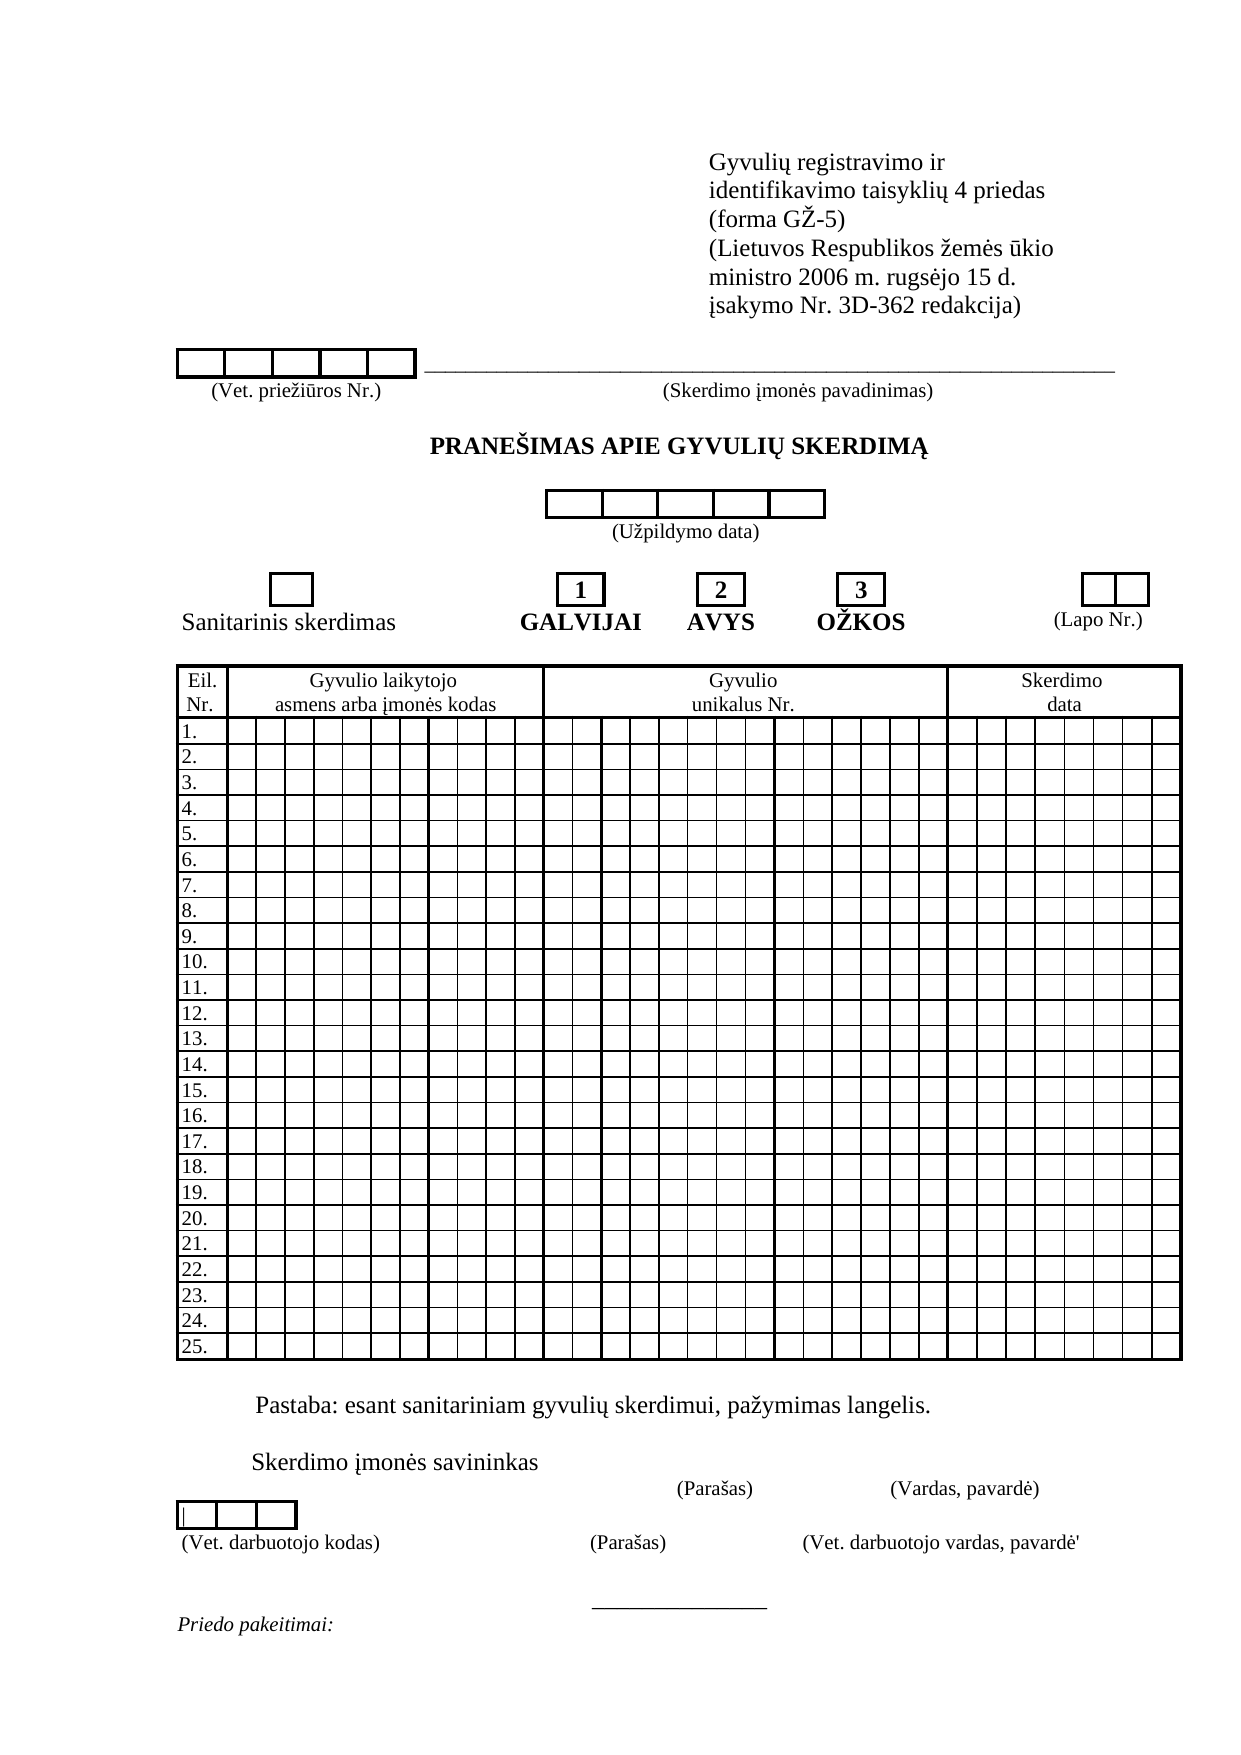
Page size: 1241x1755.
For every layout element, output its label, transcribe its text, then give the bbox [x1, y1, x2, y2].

table_cell [229, 1231, 255, 1255]
table_cell [516, 898, 542, 922]
table_cell [746, 821, 773, 845]
table_cell [1036, 1257, 1064, 1281]
table_cell [1036, 975, 1064, 999]
table_cell [862, 1026, 889, 1050]
table_cell [372, 1078, 399, 1102]
table_cell [688, 796, 716, 820]
table_cell [833, 719, 860, 743]
table_cell [430, 1180, 457, 1204]
table_cell [631, 847, 658, 871]
table_cell [949, 1334, 976, 1358]
table_cell [1036, 770, 1064, 794]
table_cell [1007, 1180, 1034, 1204]
table_cell [746, 719, 773, 743]
table_cell [458, 847, 485, 871]
table_cell [1094, 1283, 1122, 1307]
table_cell [257, 796, 284, 820]
table_cell [949, 1001, 976, 1025]
table_cell [603, 1231, 629, 1255]
table_cell 10. [179, 950, 226, 973]
table_cell 24. [179, 1308, 226, 1332]
table_cell [891, 719, 918, 743]
table_cell [1036, 1283, 1064, 1307]
table_cell [776, 975, 803, 999]
table_cell [717, 950, 745, 973]
table_cell [1036, 1078, 1064, 1102]
table_cell [430, 1231, 457, 1255]
table_cell [717, 1334, 745, 1358]
table_cell [401, 1078, 427, 1102]
table_cell [833, 898, 860, 922]
table_header [226, 351, 271, 375]
table_cell [315, 1001, 342, 1025]
table_cell [343, 950, 370, 973]
table_cell [746, 1257, 773, 1281]
table_cell [545, 975, 572, 999]
table_cell [315, 975, 342, 999]
table_cell [891, 1103, 918, 1127]
table_cell 8. [179, 898, 226, 922]
table_cell [833, 1001, 860, 1025]
table_cell [891, 1231, 918, 1255]
table_cell [717, 745, 745, 768]
table_cell [920, 719, 946, 743]
table_cell [229, 1257, 255, 1281]
table_cell [545, 924, 572, 948]
table_cell [545, 1283, 572, 1307]
table_cell [603, 1052, 629, 1076]
table_cell [804, 1180, 831, 1204]
table_cell [401, 770, 427, 794]
table_cell [177, 516, 547, 543]
table_cell [920, 847, 946, 871]
table_cell [229, 975, 255, 999]
table_cell [257, 821, 284, 845]
table_cell 23. [179, 1283, 226, 1307]
table_header [826, 489, 1181, 516]
table_cell [804, 950, 831, 973]
table_header [298, 1500, 798, 1527]
table_cell [430, 1334, 457, 1358]
table_cell [372, 975, 399, 999]
table_cell [631, 873, 658, 897]
table_cell [516, 1180, 542, 1204]
table_header 2 [699, 575, 743, 604]
table_cell [1123, 1026, 1151, 1050]
table_cell [516, 1231, 542, 1255]
table_cell [978, 1231, 1005, 1255]
table_cell [920, 745, 946, 768]
table_cell [891, 745, 918, 768]
table_cell [717, 1283, 745, 1307]
table_cell [372, 924, 399, 948]
table_cell [804, 873, 831, 897]
table_cell [776, 1052, 803, 1076]
table_cell [401, 847, 427, 871]
table_cell [257, 719, 284, 743]
table_cell [631, 898, 658, 922]
table_cell [891, 796, 918, 820]
table_cell [920, 924, 946, 948]
table_cell [949, 1180, 976, 1204]
table_cell [920, 1129, 946, 1153]
table_cell [1153, 1231, 1179, 1255]
table_cell [343, 821, 370, 845]
table_cell [401, 821, 427, 845]
table_cell [487, 873, 514, 897]
table_cell [978, 873, 1005, 897]
table_cell [1007, 950, 1034, 973]
table_cell [920, 898, 946, 922]
table_cell [804, 1283, 831, 1307]
table_cell [688, 1026, 716, 1050]
table_cell [430, 924, 457, 948]
table_header [322, 351, 366, 375]
table_cell [804, 770, 831, 794]
table_cell [401, 873, 427, 897]
table_cell [804, 1103, 831, 1127]
table_cell [1094, 1001, 1122, 1025]
table_header [258, 1503, 294, 1527]
table_cell [603, 770, 629, 794]
table_cell [833, 1334, 860, 1358]
table_cell [430, 745, 457, 768]
table_cell [660, 796, 687, 820]
table_cell [603, 796, 629, 820]
table_cell [949, 1257, 976, 1281]
table_cell [315, 1308, 342, 1332]
table_cell [257, 1308, 284, 1332]
table_cell [978, 1257, 1005, 1281]
table_cell [1065, 1283, 1093, 1307]
table_cell [372, 1334, 399, 1358]
table_cell [1036, 1129, 1064, 1153]
table_cell [833, 1231, 860, 1255]
table_cell [688, 770, 716, 794]
table_cell [516, 770, 542, 794]
table_cell [1123, 1283, 1151, 1307]
text (Parašas) (Vardas, pavardė) [177, 1476, 1181, 1500]
table_cell [401, 1334, 427, 1358]
table_cell [949, 821, 976, 845]
table_cell [978, 1155, 1005, 1178]
table_cell [862, 1078, 889, 1102]
text Skerdimo įmonės savininkas [177, 1447, 1181, 1476]
table_cell [631, 950, 658, 973]
table_cell [717, 1155, 745, 1178]
table_cell [430, 898, 457, 922]
table_cell [833, 1283, 860, 1307]
table_cell 9. [179, 924, 226, 948]
table_cell [776, 1180, 803, 1204]
table_cell [458, 1334, 485, 1358]
table_cell [315, 950, 342, 973]
table_cell [631, 1334, 658, 1358]
table_cell [891, 847, 918, 871]
table_cell [1153, 924, 1179, 948]
table_cell [862, 745, 889, 768]
table_cell [631, 1283, 658, 1307]
table_cell Sanitarinis skerdimas [177, 604, 510, 636]
table_cell [487, 1231, 514, 1255]
table_cell [949, 1129, 976, 1153]
table_cell [229, 821, 255, 845]
table_cell [862, 1283, 889, 1307]
table_cell [401, 745, 427, 768]
table_cell [978, 1308, 1005, 1332]
table_cell (Užpildymo data) [547, 519, 824, 543]
table_cell [1123, 898, 1151, 922]
table_cell [949, 924, 976, 948]
table_cell [315, 847, 342, 871]
table_cell [286, 1231, 313, 1255]
table_cell [487, 1180, 514, 1204]
table_cell [891, 1180, 918, 1204]
table_cell [257, 770, 284, 794]
table_cell [776, 1001, 803, 1025]
table_cell [516, 1103, 542, 1127]
table_cell [1065, 1103, 1093, 1127]
table_cell [603, 898, 629, 922]
table_cell [257, 847, 284, 871]
table_cell [1036, 1155, 1064, 1178]
table_header [798, 1500, 1181, 1527]
table_cell [804, 1231, 831, 1255]
table_cell [1007, 1103, 1034, 1127]
table_cell [1065, 1155, 1093, 1178]
table_cell [1123, 796, 1151, 820]
table_cell [603, 1078, 629, 1102]
table_cell [949, 950, 976, 973]
table_cell [516, 1283, 542, 1307]
table_cell [286, 1206, 313, 1230]
table_cell [315, 1334, 342, 1358]
table_cell [401, 1052, 427, 1076]
table_cell [978, 1129, 1005, 1153]
table_cell [631, 1052, 658, 1076]
table_cell [1094, 975, 1122, 999]
table_cell 3. [179, 770, 226, 794]
table_cell [516, 1334, 542, 1358]
table_cell [401, 1001, 427, 1025]
table_cell [1094, 1180, 1122, 1204]
table_cell [573, 873, 600, 897]
table_cell [516, 796, 542, 820]
table_cell [1065, 796, 1093, 820]
table_cell [776, 950, 803, 973]
table_cell [776, 796, 803, 820]
table_cell [1036, 1180, 1064, 1204]
table_cell [343, 1257, 370, 1281]
table_cell [315, 873, 342, 897]
table_cell [804, 1026, 831, 1050]
table_cell [372, 873, 399, 897]
table_cell [804, 924, 831, 948]
table_cell [1036, 1334, 1064, 1358]
table_cell [776, 1103, 803, 1127]
table_cell [660, 1283, 687, 1307]
table_cell [804, 898, 831, 922]
table_cell [545, 1334, 572, 1358]
table_cell [343, 770, 370, 794]
table_cell [688, 821, 716, 845]
table_cell [688, 745, 716, 768]
table_cell 12. [179, 1001, 226, 1025]
table_cell [660, 1257, 687, 1281]
table_cell [1065, 847, 1093, 871]
table_cell [920, 770, 946, 794]
table_cell [229, 1283, 255, 1307]
table_cell [257, 1334, 284, 1358]
table_cell [1123, 847, 1151, 871]
table_header [791, 572, 836, 604]
table_cell [545, 1001, 572, 1025]
table_cell [229, 1180, 255, 1204]
table_cell [1036, 1001, 1064, 1025]
table_cell [1153, 1001, 1179, 1025]
table_cell [573, 1231, 600, 1255]
table_cell [343, 1078, 370, 1102]
table_cell [920, 1334, 946, 1358]
table_cell [746, 1078, 773, 1102]
table_cell [545, 1206, 572, 1230]
table_cell [804, 821, 831, 845]
table_cell [978, 1180, 1005, 1204]
table_cell [286, 770, 313, 794]
table_cell [286, 1129, 313, 1153]
table_cell [978, 796, 1005, 820]
table_cell [717, 1078, 745, 1102]
table_cell [804, 1129, 831, 1153]
table_cell [949, 1283, 976, 1307]
table_cell [1153, 1206, 1179, 1230]
table_header [177, 572, 269, 604]
table_cell [1036, 950, 1064, 973]
table_cell [573, 1001, 600, 1025]
table_cell [949, 1155, 976, 1178]
table_cell [862, 796, 889, 820]
table_cell [776, 745, 803, 768]
table_cell [833, 873, 860, 897]
table_cell [315, 1206, 342, 1230]
table_cell 19. [179, 1180, 226, 1204]
table_cell [315, 1155, 342, 1178]
table_cell [458, 1257, 485, 1281]
table_cell [458, 796, 485, 820]
table_cell [1123, 873, 1151, 897]
table_cell [229, 1001, 255, 1025]
table_cell [862, 898, 889, 922]
table_cell [372, 770, 399, 794]
table_cell [1094, 924, 1122, 948]
table_cell [1065, 1078, 1093, 1102]
table_cell [978, 924, 1005, 948]
table_cell [631, 975, 658, 999]
table_cell [978, 1078, 1005, 1102]
table_cell [1065, 1129, 1093, 1153]
table_cell [660, 898, 687, 922]
table_cell [257, 1155, 284, 1178]
table_cell [891, 975, 918, 999]
table_cell [286, 1257, 313, 1281]
table_cell [401, 796, 427, 820]
table_header [651, 572, 696, 604]
table_header Eil. Nr. [179, 668, 226, 716]
table_cell [804, 1078, 831, 1102]
table_cell [343, 873, 370, 897]
table_cell [315, 924, 342, 948]
table_cell [372, 1231, 399, 1255]
table_cell [1094, 1334, 1122, 1358]
table_header [715, 492, 767, 516]
table_cell [631, 1155, 658, 1178]
table_cell [229, 1155, 255, 1178]
table_cell [257, 1052, 284, 1076]
table_cell [229, 898, 255, 922]
table_header [369, 351, 413, 375]
table_cell [573, 924, 600, 948]
table_cell [688, 1257, 716, 1281]
table_cell [1094, 1231, 1122, 1255]
table_cell [545, 1155, 572, 1178]
table_header [606, 572, 651, 604]
table_cell [776, 1231, 803, 1255]
table_cell [545, 1103, 572, 1127]
table_cell [430, 1308, 457, 1332]
table_cell [862, 924, 889, 948]
table_cell [315, 745, 342, 768]
table_cell [1065, 873, 1093, 897]
table_cell [487, 1283, 514, 1307]
table_cell [631, 1206, 658, 1230]
table_cell [286, 1103, 313, 1127]
table_cell [603, 950, 629, 973]
table_cell 17. [179, 1129, 226, 1153]
table_cell [372, 950, 399, 973]
table_cell [631, 1026, 658, 1050]
text (forma GŽ-5) [177, 204, 1181, 233]
table_cell [746, 1155, 773, 1178]
table_cell [1094, 770, 1122, 794]
table_cell [776, 719, 803, 743]
table_cell [920, 796, 946, 820]
table_cell [978, 745, 1005, 768]
table_cell [487, 1026, 514, 1050]
table_cell [891, 1206, 918, 1230]
table_cell 13. [179, 1026, 226, 1050]
table_cell [516, 873, 542, 897]
table_cell [660, 950, 687, 973]
table_cell [746, 898, 773, 922]
table_cell [573, 847, 600, 871]
table_cell [804, 1155, 831, 1178]
table_cell [776, 924, 803, 948]
table_cell [1153, 950, 1179, 973]
table_cell [746, 975, 773, 999]
table_cell [430, 1206, 457, 1230]
table_cell [1065, 1001, 1093, 1025]
table_header Gyvulio laikytojo asmens arba įmonės kodas [229, 668, 542, 716]
table_cell [862, 770, 889, 794]
table_cell [1065, 924, 1093, 948]
table_cell [372, 1001, 399, 1025]
table_cell [487, 847, 514, 871]
table_cell [920, 1078, 946, 1102]
table_cell [717, 1026, 745, 1050]
table_cell [1007, 719, 1034, 743]
table_cell [430, 1103, 457, 1127]
table_cell 15. [179, 1078, 226, 1102]
table_cell [688, 950, 716, 973]
table_cell [1153, 1155, 1179, 1178]
table_cell [660, 770, 687, 794]
table_cell [603, 719, 629, 743]
table_cell [804, 719, 831, 743]
table_cell [516, 1129, 542, 1153]
table_cell [1153, 1103, 1179, 1127]
table_cell [717, 1001, 745, 1025]
table_header [274, 351, 318, 375]
table_header [771, 492, 823, 516]
table_header __ [417, 348, 1181, 375]
table_cell [257, 745, 284, 768]
table_cell [978, 770, 1005, 794]
table_cell [833, 1155, 860, 1178]
table_cell [1065, 1180, 1093, 1204]
table_cell [1007, 745, 1034, 768]
table_cell [891, 1308, 918, 1332]
table_cell [1036, 796, 1064, 820]
table_cell [1036, 1231, 1064, 1255]
table_cell [804, 1308, 831, 1332]
table_cell [573, 796, 600, 820]
table_cell [545, 1257, 572, 1281]
table_cell [631, 1180, 658, 1204]
table_cell [430, 1001, 457, 1025]
table_cell [229, 770, 255, 794]
table_cell [776, 1155, 803, 1178]
table_cell [1007, 1257, 1034, 1281]
table_cell [1094, 821, 1122, 845]
table_cell [717, 796, 745, 820]
table_cell [257, 1257, 284, 1281]
table_cell [862, 873, 889, 897]
table_cell [545, 745, 572, 768]
table_cell [315, 796, 342, 820]
table_cell [372, 1103, 399, 1127]
table_cell [401, 975, 427, 999]
table_cell [978, 1283, 1005, 1307]
table_cell [286, 1155, 313, 1178]
table_cell [1153, 898, 1179, 922]
table_header Gyvulio unikalus Nr. [545, 668, 946, 716]
table_cell [660, 821, 687, 845]
table_cell [343, 1283, 370, 1307]
table_cell [1153, 847, 1179, 871]
table_cell [545, 898, 572, 922]
table_cell [746, 745, 773, 768]
table_cell [229, 847, 255, 871]
table_cell [949, 796, 976, 820]
table_cell [1123, 950, 1151, 973]
table_cell [1153, 1334, 1179, 1358]
table_cell [487, 898, 514, 922]
table_cell [1007, 1231, 1034, 1255]
table_cell [372, 821, 399, 845]
table_cell [746, 924, 773, 948]
table_cell [717, 1129, 745, 1153]
table_cell [1094, 1129, 1122, 1153]
table_cell [978, 950, 1005, 973]
table_header [179, 351, 223, 375]
table_cell [1036, 719, 1064, 743]
table_cell [746, 1052, 773, 1076]
table_cell [1123, 770, 1151, 794]
table_cell [286, 950, 313, 973]
table_cell [746, 1129, 773, 1153]
table_cell [717, 719, 745, 743]
table_cell [833, 821, 860, 845]
table_cell [343, 1180, 370, 1204]
table_cell [746, 873, 773, 897]
table_cell [804, 1257, 831, 1281]
table_cell [688, 1078, 716, 1102]
table_cell [1036, 1026, 1064, 1050]
table_cell [978, 1001, 1005, 1025]
table_cell [1153, 1283, 1179, 1307]
table_cell [1007, 1026, 1034, 1050]
table_cell [573, 1283, 600, 1307]
table_cell [978, 719, 1005, 743]
table_cell [343, 796, 370, 820]
table_cell [401, 1231, 427, 1255]
table_cell [401, 1308, 427, 1332]
table_cell [430, 1078, 457, 1102]
table_cell [1094, 847, 1122, 871]
table_cell [516, 719, 542, 743]
table_cell [660, 1334, 687, 1358]
table_cell [833, 975, 860, 999]
table_cell [487, 1334, 514, 1358]
table_cell [1153, 1078, 1179, 1102]
table_cell [516, 924, 542, 948]
table_cell [229, 1206, 255, 1230]
table_cell [603, 924, 629, 948]
table_cell [487, 1103, 514, 1127]
table_cell [920, 821, 946, 845]
table_cell [286, 1283, 313, 1307]
table_cell [372, 1180, 399, 1204]
table_cell [1065, 719, 1093, 743]
table_cell [487, 821, 514, 845]
table_cell [1065, 1308, 1093, 1332]
table_cell [372, 745, 399, 768]
table_cell [1065, 745, 1093, 768]
table_cell [286, 898, 313, 922]
table_cell [1123, 1334, 1151, 1358]
table_cell [229, 924, 255, 948]
table_cell [978, 1026, 1005, 1050]
table_cell [1007, 924, 1034, 948]
table_cell 16. [179, 1103, 226, 1127]
table_cell [487, 796, 514, 820]
table_cell [1007, 873, 1034, 897]
table_cell [776, 1026, 803, 1050]
table_cell [401, 1103, 427, 1127]
table_cell [315, 1231, 342, 1255]
table_cell [545, 847, 572, 871]
table_cell [746, 1026, 773, 1050]
table_cell [372, 1052, 399, 1076]
table_cell [660, 1206, 687, 1230]
text identifikavimo taisyklių 4 priedas [177, 176, 1181, 204]
table_cell [862, 1001, 889, 1025]
table_cell [603, 1206, 629, 1230]
table_cell [1123, 821, 1151, 845]
table_cell [688, 1103, 716, 1127]
table_cell [776, 1283, 803, 1307]
table_cell [401, 950, 427, 973]
table_cell [660, 1180, 687, 1204]
table_cell [1007, 1206, 1034, 1230]
table_cell [257, 873, 284, 897]
table_cell [458, 975, 485, 999]
table_cell [862, 847, 889, 871]
table_cell [1123, 1231, 1151, 1255]
table_cell [430, 1257, 457, 1281]
table_cell [487, 950, 514, 973]
table_cell [920, 975, 946, 999]
table_cell [1007, 1155, 1034, 1178]
table_cell [891, 1052, 918, 1076]
table_cell [286, 745, 313, 768]
table_cell [603, 1257, 629, 1281]
table_cell [458, 1283, 485, 1307]
table_cell [573, 898, 600, 922]
table_cell [458, 1308, 485, 1332]
table_cell [401, 719, 427, 743]
table_cell [1123, 975, 1151, 999]
table_cell [862, 950, 889, 973]
table_cell [343, 1026, 370, 1050]
table_cell [603, 1155, 629, 1178]
table_cell [487, 1206, 514, 1230]
table_cell [1094, 719, 1122, 743]
table_cell [1065, 1026, 1093, 1050]
table_cell [487, 1257, 514, 1281]
table_cell [804, 1052, 831, 1076]
table_cell [660, 1231, 687, 1255]
table_cell [372, 1257, 399, 1281]
table_cell [1123, 1206, 1151, 1230]
table_cell [1094, 873, 1122, 897]
table_cell [573, 821, 600, 845]
table_cell 4. [179, 796, 226, 820]
table_cell [862, 1052, 889, 1076]
table_header [314, 572, 510, 604]
table_cell [776, 873, 803, 897]
table_cell [343, 1001, 370, 1025]
table_cell GALVIJAI [510, 604, 651, 636]
table_cell [458, 1103, 485, 1127]
table_cell [315, 1052, 342, 1076]
table_cell [229, 796, 255, 820]
table_cell [631, 1308, 658, 1332]
table_cell [286, 1180, 313, 1204]
table_cell [631, 1231, 658, 1255]
table_cell [833, 1206, 860, 1230]
table_cell [1153, 1026, 1179, 1050]
table_cell [229, 1103, 255, 1127]
table_cell [1094, 1308, 1122, 1332]
table_cell [545, 873, 572, 897]
table_cell [776, 1129, 803, 1153]
table_cell [833, 770, 860, 794]
table_cell [603, 1026, 629, 1050]
table_cell [891, 873, 918, 897]
table_cell [487, 924, 514, 948]
table_cell [776, 1257, 803, 1281]
table_cell [824, 516, 1181, 543]
table_cell [401, 1206, 427, 1230]
table_cell [891, 1129, 918, 1153]
table_cell [978, 847, 1005, 871]
table_cell [1123, 924, 1151, 948]
table_cell [487, 719, 514, 743]
table_cell [804, 745, 831, 768]
table_cell [833, 950, 860, 973]
table_cell [1007, 821, 1034, 845]
table_cell [688, 719, 716, 743]
table_cell [430, 950, 457, 973]
table_cell [315, 1026, 342, 1050]
table_header | [179, 1503, 215, 1527]
table_cell [1065, 975, 1093, 999]
table_cell [1036, 1308, 1064, 1332]
table_cell [401, 924, 427, 948]
table_cell [1036, 847, 1064, 871]
table_cell [833, 745, 860, 768]
table_cell [545, 1231, 572, 1255]
table_cell [573, 1052, 600, 1076]
table_cell [458, 873, 485, 897]
text PRANEŠIMAS APIE GYVULIŲ SKERDIMĄ [177, 431, 1181, 460]
table_cell [257, 1103, 284, 1127]
table_cell [1094, 1155, 1122, 1178]
table_cell [257, 1001, 284, 1025]
table_cell [746, 1206, 773, 1230]
table_cell [573, 745, 600, 768]
table_cell [833, 1257, 860, 1281]
table_cell [717, 1180, 745, 1204]
table_cell [949, 770, 976, 794]
table_cell [1007, 1283, 1034, 1307]
table_cell [315, 719, 342, 743]
table_cell [891, 1026, 918, 1050]
table_cell [458, 924, 485, 948]
table_cell [1094, 1103, 1122, 1127]
table_cell [487, 1078, 514, 1102]
table_cell [458, 1129, 485, 1153]
table_cell [1007, 898, 1034, 922]
table_cell [573, 1155, 600, 1178]
table_cell 18. [179, 1155, 226, 1178]
table_cell [1153, 796, 1179, 820]
table_cell [746, 796, 773, 820]
table_cell [631, 745, 658, 768]
table_cell [516, 1206, 542, 1230]
table_cell [286, 821, 313, 845]
table_cell [573, 770, 600, 794]
table_cell [949, 873, 976, 897]
table_cell [229, 1334, 255, 1358]
table_cell [660, 1103, 687, 1127]
table_cell [516, 821, 542, 845]
table_cell [516, 1052, 542, 1076]
table_cell [688, 1334, 716, 1358]
table_cell [487, 1155, 514, 1178]
table_cell [862, 719, 889, 743]
table_cell [746, 1308, 773, 1332]
table_cell [430, 821, 457, 845]
text Priedo pakeitimai: [177, 1612, 1181, 1636]
table_cell [603, 873, 629, 897]
table_cell [1065, 821, 1093, 845]
table_cell [401, 1257, 427, 1281]
table_cell [286, 1001, 313, 1025]
table_cell [949, 1308, 976, 1332]
table_cell [315, 1257, 342, 1281]
table_cell [660, 1026, 687, 1050]
table_cell [487, 770, 514, 794]
table_cell [458, 1052, 485, 1076]
table_cell [315, 1078, 342, 1102]
table_cell [660, 847, 687, 871]
table_cell [660, 924, 687, 948]
table_cell [891, 770, 918, 794]
table_cell [804, 847, 831, 871]
table_cell [545, 821, 572, 845]
text įsakymo Nr. 3D-362 redakcija) [177, 291, 1181, 319]
table_cell [487, 1308, 514, 1332]
table_cell [430, 1052, 457, 1076]
table_cell [545, 950, 572, 973]
table_cell [229, 950, 255, 973]
table_cell [920, 1155, 946, 1178]
table_cell [315, 770, 342, 794]
table_cell [458, 898, 485, 922]
table_cell [833, 847, 860, 871]
table_cell 21. [179, 1231, 226, 1255]
table_cell [603, 975, 629, 999]
table_cell [1007, 770, 1034, 794]
table_cell [746, 1334, 773, 1358]
table_cell [458, 745, 485, 768]
table_cell [401, 1155, 427, 1178]
table_cell [949, 1103, 976, 1127]
text ministro 2006 m. rugsėjo 15 d. [177, 262, 1181, 291]
table_cell [688, 1129, 716, 1153]
table_cell [949, 975, 976, 999]
table_cell [746, 1001, 773, 1025]
table_cell [1094, 1026, 1122, 1050]
table_cell [1007, 1308, 1034, 1332]
table_cell [372, 1283, 399, 1307]
table_cell [545, 1078, 572, 1102]
table_cell [372, 719, 399, 743]
text Gyvulių registravimo ir [177, 147, 1181, 176]
table_header Skerdimo data [949, 668, 1179, 716]
table_cell [1094, 1257, 1122, 1281]
table_cell [401, 1026, 427, 1050]
table_cell [343, 924, 370, 948]
table_header [746, 572, 791, 604]
table_cell [401, 1283, 427, 1307]
table_cell [920, 1103, 946, 1127]
table_cell [891, 821, 918, 845]
table_cell [776, 1308, 803, 1332]
table_cell 22. [179, 1257, 226, 1281]
table_cell [1007, 796, 1034, 820]
table_cell [862, 1308, 889, 1332]
table_cell [717, 847, 745, 871]
table_cell 5. [179, 821, 226, 845]
table_cell [746, 770, 773, 794]
table_cell [430, 770, 457, 794]
table_cell [1065, 770, 1093, 794]
table_cell [920, 1308, 946, 1332]
table_cell [920, 950, 946, 973]
table_cell [688, 1180, 716, 1204]
table_cell (Vet. darbuotojo kodas) (Parašas) [177, 1527, 798, 1554]
table_cell [603, 847, 629, 871]
table_cell [1007, 1334, 1034, 1358]
table_cell [804, 1001, 831, 1025]
table_cell [1007, 1001, 1034, 1025]
table_header [886, 572, 931, 604]
table_header [510, 572, 556, 604]
table_cell [603, 745, 629, 768]
table_cell [660, 719, 687, 743]
table_cell [746, 1180, 773, 1204]
table_cell [1065, 1231, 1093, 1255]
table_cell [1123, 1001, 1151, 1025]
table_cell [545, 770, 572, 794]
table_cell [631, 924, 658, 948]
table_cell [717, 898, 745, 922]
table_cell [688, 1231, 716, 1255]
table_cell [286, 873, 313, 897]
table_cell [949, 719, 976, 743]
table_cell [1094, 1206, 1122, 1230]
table_cell [920, 1257, 946, 1281]
table_cell [458, 719, 485, 743]
table_cell [978, 1334, 1005, 1358]
table_cell [286, 719, 313, 743]
table_cell [1036, 745, 1064, 768]
table_cell [573, 1103, 600, 1127]
table_cell [603, 1001, 629, 1025]
table_cell [978, 975, 1005, 999]
table_cell [343, 1129, 370, 1153]
table_cell [573, 975, 600, 999]
table_cell [372, 1206, 399, 1230]
table_cell (Vet. priežiūros Nr.) [177, 379, 415, 402]
table_cell [717, 873, 745, 897]
table_cell [286, 1052, 313, 1076]
table_cell [343, 847, 370, 871]
table_cell [1094, 950, 1122, 973]
table_cell [891, 924, 918, 948]
table_cell [430, 1026, 457, 1050]
table_cell [343, 1206, 370, 1230]
table_cell [776, 770, 803, 794]
table_cell [1123, 719, 1151, 743]
table_cell [430, 1283, 457, 1307]
table_cell [1153, 1180, 1179, 1204]
table_cell [746, 1283, 773, 1307]
table_cell [1036, 924, 1064, 948]
table_cell [804, 975, 831, 999]
table_cell [372, 1308, 399, 1332]
table_cell [1036, 873, 1064, 897]
table_cell AVYS [651, 604, 791, 636]
table_cell [257, 1129, 284, 1153]
table_cell [891, 1334, 918, 1358]
table_cell [833, 796, 860, 820]
table_cell [573, 1129, 600, 1153]
table_cell [430, 1155, 457, 1178]
table_cell [229, 1308, 255, 1332]
table_cell [257, 1026, 284, 1050]
table_header [1049, 572, 1081, 604]
table_cell [430, 975, 457, 999]
table_cell [949, 1026, 976, 1050]
table_cell [257, 1078, 284, 1102]
table_cell [458, 950, 485, 973]
text (Lietuvos Respublikos žemės ūkio [177, 233, 1181, 262]
table_cell [229, 1129, 255, 1153]
table_cell [516, 1155, 542, 1178]
table_cell [573, 1206, 600, 1230]
table_cell [257, 975, 284, 999]
table_cell [717, 1231, 745, 1255]
table_cell [920, 1206, 946, 1230]
table_cell [1094, 1052, 1122, 1076]
table_cell [229, 873, 255, 897]
table_cell [257, 1231, 284, 1255]
table_cell [603, 1334, 629, 1358]
table_cell [660, 1155, 687, 1178]
table_cell [458, 1206, 485, 1230]
table_cell [1123, 745, 1151, 768]
table_cell [717, 1257, 745, 1281]
table_cell [920, 1026, 946, 1050]
table_cell [573, 1257, 600, 1281]
table_cell [1153, 1129, 1179, 1153]
table_cell [603, 1283, 629, 1307]
table_cell [717, 924, 745, 948]
table_cell [688, 847, 716, 871]
table_cell [1123, 1155, 1151, 1178]
table_cell [545, 719, 572, 743]
table_cell [286, 1026, 313, 1050]
table_cell [631, 770, 658, 794]
table_cell [487, 745, 514, 768]
table_cell [343, 1231, 370, 1255]
table_cell [573, 950, 600, 973]
table_cell [286, 1078, 313, 1102]
table_cell [257, 1206, 284, 1230]
table_cell 11. [179, 975, 226, 999]
table_header [659, 492, 712, 516]
table_cell (Vet. darbuotojo vardas, pavardė' [798, 1527, 1181, 1554]
table_cell [717, 821, 745, 845]
table_cell [545, 1052, 572, 1076]
table_cell [688, 975, 716, 999]
table_cell [516, 1001, 542, 1025]
table_header [1150, 572, 1181, 604]
table_header [931, 572, 1049, 604]
table_cell [978, 821, 1005, 845]
table_cell [862, 821, 889, 845]
table_header 3 [839, 575, 883, 604]
table_cell [717, 1052, 745, 1076]
table_cell [229, 1052, 255, 1076]
table_cell [315, 898, 342, 922]
table_cell [1153, 745, 1179, 768]
table_cell [776, 898, 803, 922]
table_cell [862, 1334, 889, 1358]
table_cell [891, 1001, 918, 1025]
table_cell [315, 1129, 342, 1153]
table_cell [257, 924, 284, 948]
table_cell [1065, 1206, 1093, 1230]
table_cell [401, 1180, 427, 1204]
table_cell [603, 1308, 629, 1332]
table_cell [660, 873, 687, 897]
table_cell [315, 1283, 342, 1307]
table_cell [430, 847, 457, 871]
table_cell [458, 1026, 485, 1050]
table_cell [430, 796, 457, 820]
table_cell [430, 1129, 457, 1153]
table_cell [343, 1155, 370, 1178]
table_cell [430, 719, 457, 743]
table_cell [1036, 821, 1064, 845]
table_cell [1036, 1206, 1064, 1230]
table_cell [516, 975, 542, 999]
table_cell [1094, 796, 1122, 820]
table_cell [573, 1026, 600, 1050]
table_cell [372, 1129, 399, 1153]
table_cell [891, 950, 918, 973]
table_cell [862, 1180, 889, 1204]
table_cell [931, 604, 1049, 636]
table_cell [833, 1129, 860, 1153]
table_cell [603, 1180, 629, 1204]
table_cell [458, 1231, 485, 1255]
table_cell [1153, 1257, 1179, 1281]
table_cell [891, 1155, 918, 1178]
table_cell [1065, 1257, 1093, 1281]
table_cell [631, 796, 658, 820]
table_cell [516, 1078, 542, 1102]
table_cell [401, 1129, 427, 1153]
table_cell [631, 1078, 658, 1102]
table_cell [603, 1129, 629, 1153]
table_cell 2. [179, 745, 226, 768]
table_cell [573, 719, 600, 743]
table_cell [776, 821, 803, 845]
table_cell [487, 1001, 514, 1025]
table_cell [717, 1206, 745, 1230]
table_cell [257, 898, 284, 922]
table_cell [286, 975, 313, 999]
table_cell [286, 847, 313, 871]
table_cell [286, 796, 313, 820]
table_cell [315, 1103, 342, 1127]
table_cell [949, 1231, 976, 1255]
table_header [272, 575, 311, 604]
table_cell [458, 821, 485, 845]
table_cell [315, 821, 342, 845]
table_cell [458, 1155, 485, 1178]
table_cell [545, 1180, 572, 1204]
table_cell [949, 847, 976, 871]
table_cell [1007, 975, 1034, 999]
table_cell [603, 1103, 629, 1127]
table_cell [1153, 1308, 1179, 1332]
table_cell [1123, 1052, 1151, 1076]
table_cell [688, 1308, 716, 1332]
table_cell 6. [179, 847, 226, 871]
table_cell [631, 1103, 658, 1127]
table_cell [1007, 1129, 1034, 1153]
table_cell [343, 719, 370, 743]
table_cell [1065, 1052, 1093, 1076]
table_cell [920, 1231, 946, 1255]
table_cell [257, 950, 284, 973]
table_cell 14. [179, 1052, 226, 1076]
table_cell [372, 898, 399, 922]
table_cell [776, 1078, 803, 1102]
table_cell [1036, 1103, 1064, 1127]
table_cell [458, 770, 485, 794]
table_cell [688, 924, 716, 948]
table_cell [891, 1078, 918, 1102]
table_cell [891, 898, 918, 922]
table_cell [1094, 1078, 1122, 1102]
table_cell [920, 873, 946, 897]
table_cell [1153, 1052, 1179, 1076]
table_cell [343, 1103, 370, 1127]
table_cell [978, 1052, 1005, 1076]
table_cell [688, 1283, 716, 1307]
table_cell [458, 1180, 485, 1204]
table_cell [833, 1103, 860, 1127]
table_cell [920, 1052, 946, 1076]
table_cell [286, 1334, 313, 1358]
table_cell [257, 1283, 284, 1307]
table_cell [717, 975, 745, 999]
table_cell [688, 1001, 716, 1025]
table_cell [315, 1180, 342, 1204]
table_cell [833, 1052, 860, 1076]
table_cell [343, 1334, 370, 1358]
table_cell [833, 924, 860, 948]
table_cell [286, 924, 313, 948]
table_cell [660, 745, 687, 768]
table_cell [372, 1155, 399, 1178]
table_cell [516, 1308, 542, 1332]
table_cell [1123, 1257, 1151, 1281]
table_cell [458, 1078, 485, 1102]
table_cell [862, 975, 889, 999]
table_header 1 [559, 575, 602, 604]
table_cell [717, 1103, 745, 1127]
table_cell [660, 1001, 687, 1025]
table_cell [1007, 847, 1034, 871]
table_cell [1123, 1078, 1151, 1102]
table_cell 1. [179, 719, 226, 743]
table_cell [660, 1129, 687, 1153]
table_cell [573, 1180, 600, 1204]
table_cell [1065, 898, 1093, 922]
table_cell [949, 898, 976, 922]
table_cell [891, 1283, 918, 1307]
table_cell [487, 1052, 514, 1076]
table_cell [891, 1257, 918, 1281]
table_cell [516, 950, 542, 973]
table_cell [862, 1206, 889, 1230]
table_cell [229, 719, 255, 743]
table_cell [688, 1052, 716, 1076]
table_cell [487, 1129, 514, 1153]
table_cell [660, 975, 687, 999]
table_header [1084, 575, 1114, 604]
table_cell [631, 719, 658, 743]
table_cell [545, 1129, 572, 1153]
table_cell [746, 847, 773, 871]
table_cell [372, 1026, 399, 1050]
table_cell [804, 1206, 831, 1230]
table_header [548, 492, 601, 516]
table_cell OŽKOS [791, 604, 931, 636]
table_cell [660, 1078, 687, 1102]
table_cell [631, 1001, 658, 1025]
text Pastaba: esant sanitariniam gyvulių skerdimui, pažymimas langelis. [181, 1390, 1181, 1418]
table_cell [746, 1103, 773, 1127]
table_cell [978, 1103, 1005, 1127]
table_cell [920, 1283, 946, 1307]
table_cell [1094, 898, 1122, 922]
table_cell [978, 898, 1005, 922]
table_cell 7. [179, 873, 226, 897]
table_cell [688, 898, 716, 922]
table_cell [717, 1308, 745, 1332]
table_cell [833, 1078, 860, 1102]
table_header [218, 1503, 255, 1527]
table_cell [688, 1155, 716, 1178]
table_cell (Skerdimo įmonės pavadinimas) [415, 375, 1181, 402]
table_cell [1153, 719, 1179, 743]
table_cell [717, 770, 745, 794]
table_cell [516, 847, 542, 871]
table_cell [776, 847, 803, 871]
table_cell [862, 1155, 889, 1178]
table_cell [920, 1180, 946, 1204]
table_cell [372, 796, 399, 820]
table_cell [804, 796, 831, 820]
table_cell [804, 1334, 831, 1358]
table_header [177, 489, 545, 516]
table_cell [1065, 1334, 1093, 1358]
table_cell [229, 1026, 255, 1050]
table_cell [401, 898, 427, 922]
table_cell [573, 1334, 600, 1358]
table_cell [631, 1257, 658, 1281]
table_cell [688, 873, 716, 897]
table_cell [920, 1001, 946, 1025]
table_cell [949, 1052, 976, 1076]
table_cell [833, 1026, 860, 1050]
table_cell [1153, 821, 1179, 845]
table_cell [776, 1206, 803, 1230]
table_cell [1036, 898, 1064, 922]
table_cell [545, 1026, 572, 1050]
table_cell 20. [179, 1206, 226, 1230]
table_cell [1094, 745, 1122, 768]
table_cell [862, 1129, 889, 1153]
table_cell [343, 898, 370, 922]
table_cell [862, 1231, 889, 1255]
table_cell [458, 1001, 485, 1025]
table_cell [487, 975, 514, 999]
table_cell [1153, 873, 1179, 897]
table_cell [603, 821, 629, 845]
table_cell [1123, 1129, 1151, 1153]
table_cell [949, 1078, 976, 1102]
table_cell [1007, 1052, 1034, 1076]
text ______________ [177, 1583, 1181, 1612]
table_cell [1123, 1103, 1151, 1127]
table_cell [516, 745, 542, 768]
table_cell [573, 1308, 600, 1332]
table_cell [660, 1052, 687, 1076]
table_cell [343, 745, 370, 768]
table_cell [660, 1308, 687, 1332]
table_cell 25. [179, 1334, 226, 1358]
table_cell [1153, 975, 1179, 999]
table_cell [545, 796, 572, 820]
table_cell [862, 1103, 889, 1127]
table_cell [573, 1078, 600, 1102]
table_cell [343, 975, 370, 999]
table_cell [833, 1180, 860, 1204]
table_cell [1123, 1180, 1151, 1204]
table_cell [949, 745, 976, 768]
table_cell [978, 1206, 1005, 1230]
table_cell [746, 1231, 773, 1255]
table_cell [746, 950, 773, 973]
table_cell [631, 821, 658, 845]
table_cell [1007, 1078, 1034, 1102]
table_cell [516, 1026, 542, 1050]
table_cell [286, 1308, 313, 1332]
table_cell [343, 1308, 370, 1332]
table_cell [776, 1334, 803, 1358]
table_header [604, 492, 656, 516]
table_cell [1036, 1052, 1064, 1076]
table_cell (Lapo Nr.) [1049, 604, 1181, 636]
table_cell [631, 1129, 658, 1153]
table_cell [545, 1308, 572, 1332]
table_cell [1153, 770, 1179, 794]
table_cell [430, 873, 457, 897]
table_cell [257, 1180, 284, 1204]
table_cell [949, 1206, 976, 1230]
table_cell [229, 1078, 255, 1102]
table_cell [229, 745, 255, 768]
table_cell [516, 1257, 542, 1281]
table_cell [372, 847, 399, 871]
table_cell [862, 1257, 889, 1281]
table_cell [833, 1308, 860, 1332]
table_cell [1065, 950, 1093, 973]
table_header [1117, 575, 1147, 604]
table_cell [688, 1206, 716, 1230]
table_cell [343, 1052, 370, 1076]
table_cell [1123, 1308, 1151, 1332]
